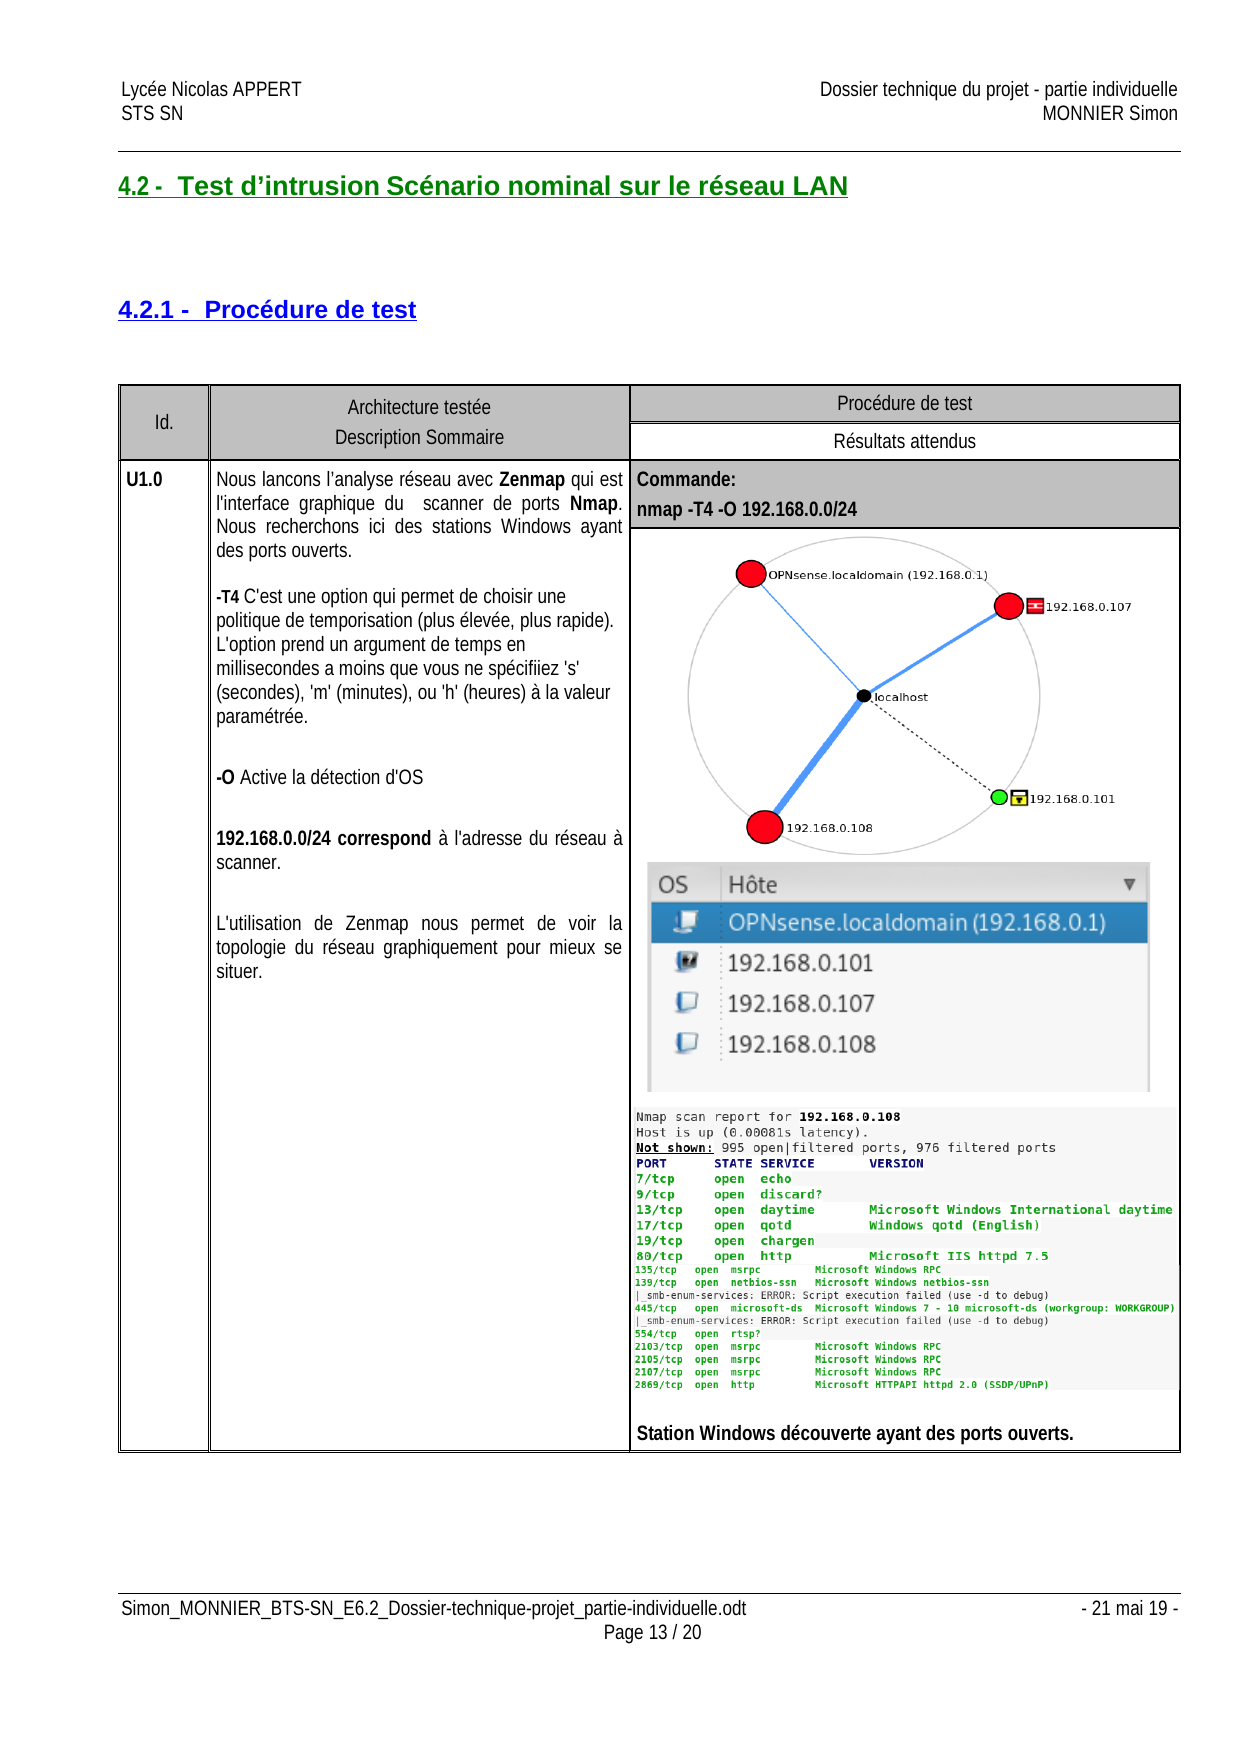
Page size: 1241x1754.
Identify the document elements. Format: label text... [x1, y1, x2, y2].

table_header Procédure de test [631, 386, 1179, 421]
subtitle Procédure de test [118, 296, 1181, 324]
picture [633, 1107, 1180, 1390]
table_cell U1.0 [121, 461, 208, 1450]
table_header Architecture testée Description Sommaire [211, 386, 629, 459]
picture [647, 862, 1151, 1092]
table_cell Nous lancons l’analyse réseau avec Zenmap qui est l'interface graphique du scanner de ports Nmap. Nous recherchons ici des stations Windows ayant des ports ouverts. -T4 C'est une option qui permet de choisir une politique de temporisation (plus élevée, plus rapide). L'option prend un argument de temps en millisecondes a moins que vous ne spécifiiez 's' (secondes), 'm' (minutes), ou 'h' (heures) à la valeur paramétrée. -O Active la détection d'OS 192.168.0.0/24 correspond à l'adresse du réseau à scanner. L'utilisation de Zenmap nous permet de voir la topologie du réseau graphiquement pour mieux se situer. [211, 461, 629, 1450]
table_cell Station Windows découverte ayant des ports ouverts. [631, 535, 1179, 1450]
table_header Id. [121, 386, 208, 459]
table_header Commande: nmap -T4 -O 192.168.0.0/24 [631, 461, 1179, 527]
table_cell Résultats attendus [631, 424, 1179, 459]
picture [666, 534, 1143, 859]
subtitle Test d’intrusion Scénario nominal sur le réseau LAN [118, 169, 1181, 200]
table_cell [631, 529, 1179, 534]
